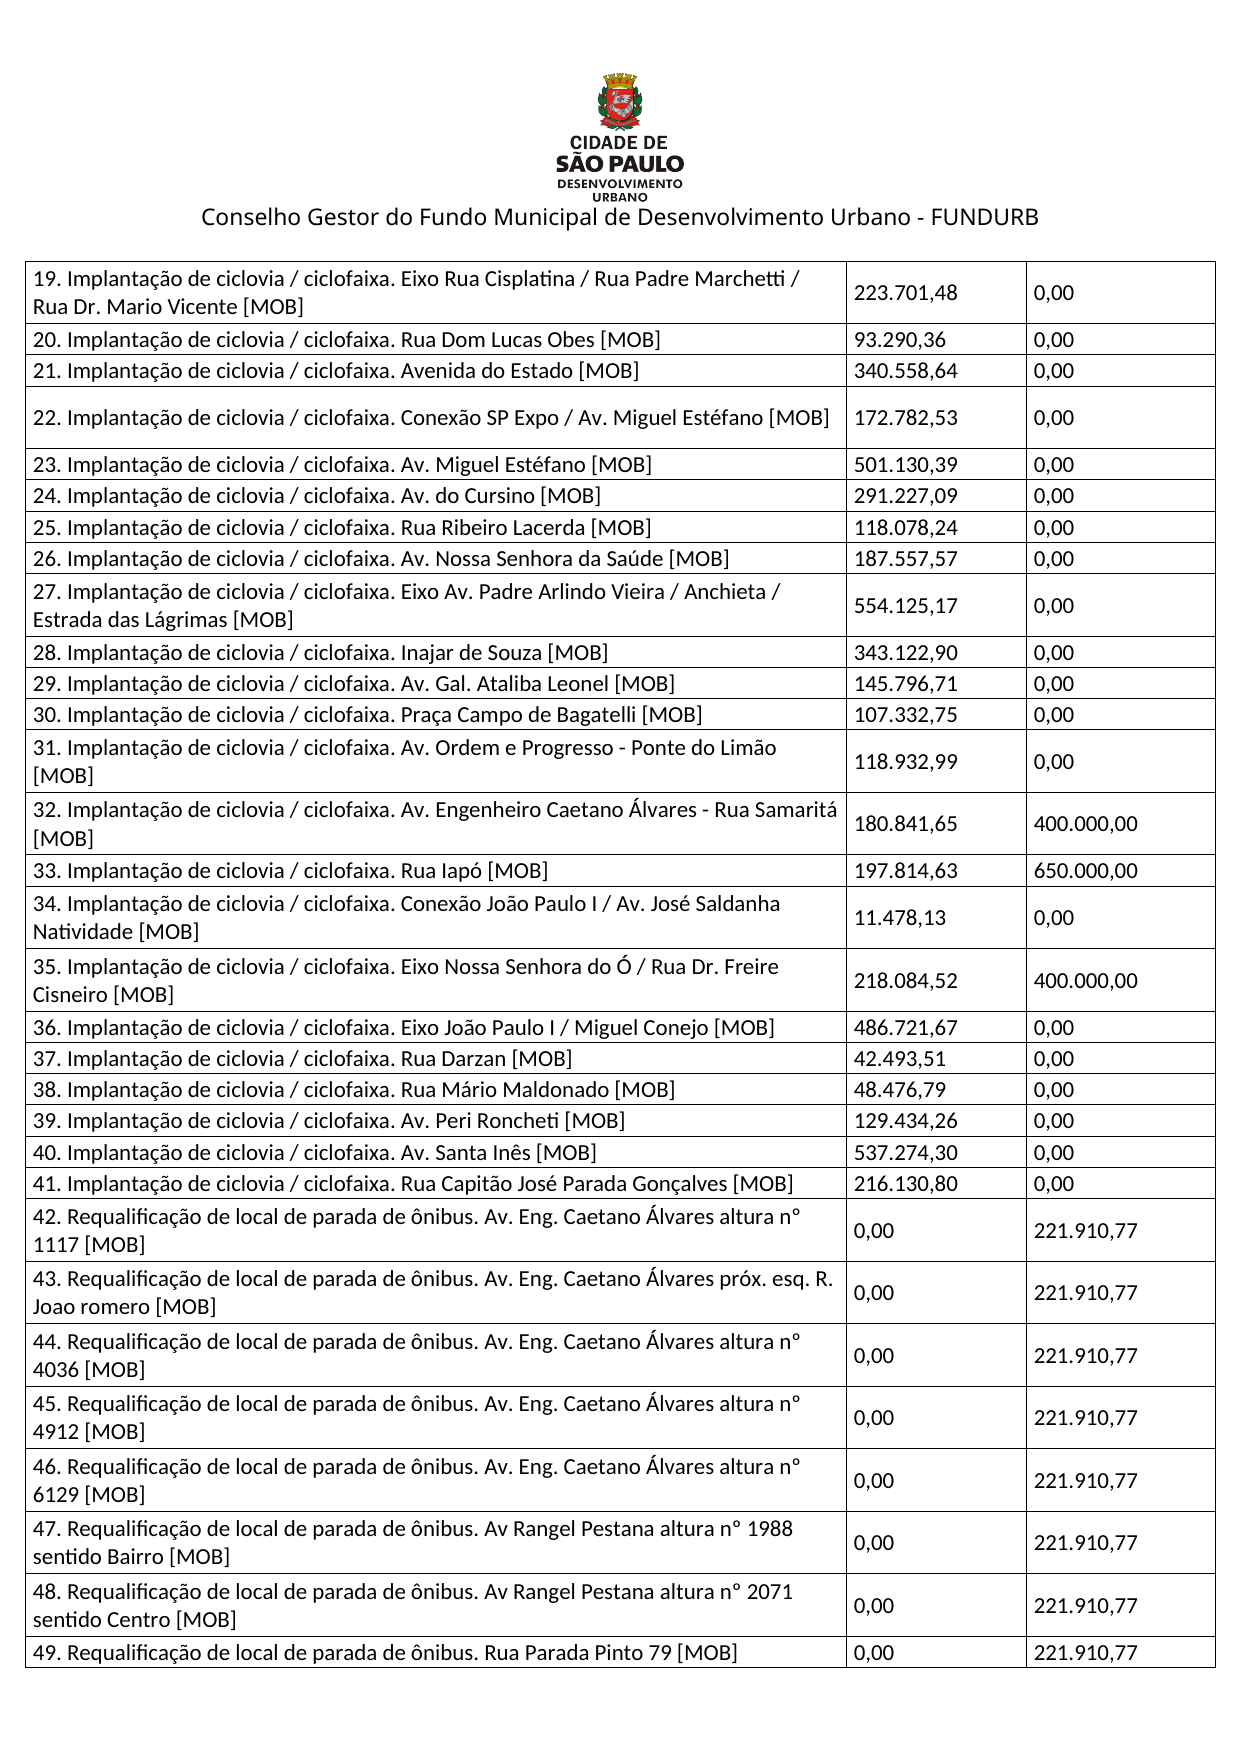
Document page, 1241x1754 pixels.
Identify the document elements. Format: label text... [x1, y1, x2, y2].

table_cell 25. Implantação de ciclovia / ciclofaixa. Rua Ribeiro Lacerda [MOB] [26, 512, 846, 542]
table_cell 0,00 [847, 1574, 1026, 1636]
table_cell 0,00 [1027, 262, 1215, 323]
table_cell 223.701,48 [847, 262, 1026, 323]
table_cell 41. Implantação de ciclovia / ciclofaixa. Rua Capitão José Parada Gonçalves [MOB] [26, 1168, 846, 1198]
table_cell 22. Implantação de ciclovia / ciclofaixa. Conexão SP Expo / Av. Miguel Estéfano [MOB] [26, 387, 846, 448]
table_cell 34. Implantação de ciclovia / ciclofaixa. Conexão João Paulo I / Av. José Saldanha Natividade [MOB] [26, 887, 846, 948]
table_cell 221.910,77 [1027, 1387, 1215, 1448]
table_cell 0,00 [1027, 480, 1215, 511]
table_cell 28. Implantação de ciclovia / ciclofaixa. Inajar de Souza [MOB] [26, 637, 846, 667]
table_cell 49. Requalificação de local de parada de ônibus. Rua Parada Pinto 79 [MOB] [26, 1637, 846, 1667]
table_cell 24. Implantação de ciclovia / ciclofaixa. Av. do Cursino [MOB] [26, 480, 846, 511]
table_cell 221.910,77 [1027, 1324, 1215, 1386]
table_cell 172.782,53 [847, 387, 1026, 448]
table_cell 0,00 [1027, 637, 1215, 667]
table_cell 221.910,77 [1027, 1262, 1215, 1323]
table_cell 0,00 [847, 1387, 1026, 1448]
table_cell 0,00 [1027, 668, 1215, 698]
table_cell 39. Implantação de ciclovia / ciclofaixa. Av. Peri Roncheti [MOB] [26, 1105, 846, 1136]
table_cell 221.910,77 [1027, 1574, 1215, 1636]
table_cell 26. Implantação de ciclovia / ciclofaixa. Av. Nossa Senhora da Saúde [MOB] [26, 543, 846, 573]
table_cell 486.721,67 [847, 1012, 1026, 1042]
table_cell 0,00 [1027, 1105, 1215, 1136]
table_cell 187.557,57 [847, 543, 1026, 573]
table_cell 291.227,09 [847, 480, 1026, 511]
table_cell 0,00 [847, 1512, 1026, 1573]
table_cell 400.000,00 [1027, 793, 1215, 854]
table_cell 45. Requalificação de local de parada de ônibus. Av. Eng. Caetano Álvares altura nº 4912 [MOB] [26, 1387, 846, 1448]
table_cell 47. Requalificação de local de parada de ônibus. Av Rangel Pestana altura nº 1988 sentido Bairro [MOB] [26, 1512, 846, 1573]
table_cell 0,00 [847, 1199, 1026, 1261]
table_cell 0,00 [1027, 449, 1215, 479]
table_cell 0,00 [1027, 1043, 1215, 1073]
table_cell 343.122,90 [847, 637, 1026, 667]
table_cell 42. Requalificação de local de parada de ônibus. Av. Eng. Caetano Álvares altura nº 1117 [MOB] [26, 1199, 846, 1261]
table_cell 40. Implantação de ciclovia / ciclofaixa. Av. Santa Inês [MOB] [26, 1137, 846, 1167]
table_cell 180.841,65 [847, 793, 1026, 854]
table_cell 0,00 [847, 1449, 1026, 1511]
table_cell 0,00 [1027, 1012, 1215, 1042]
table_cell 36. Implantação de ciclovia / ciclofaixa. Eixo João Paulo I / Miguel Conejo [MOB] [26, 1012, 846, 1042]
table_cell 37. Implantação de ciclovia / ciclofaixa. Rua Darzan [MOB] [26, 1043, 846, 1073]
table_cell 501.130,39 [847, 449, 1026, 479]
table_cell 0,00 [1027, 1074, 1215, 1104]
table_cell 145.796,71 [847, 668, 1026, 698]
table_cell 20. Implantação de ciclovia / ciclofaixa. Rua Dom Lucas Obes [MOB] [26, 324, 846, 354]
table_cell 35. Implantação de ciclovia / ciclofaixa. Eixo Nossa Senhora do Ó / Rua Dr. Freire Cisneiro [MOB] [26, 949, 846, 1011]
table_cell 27. Implantação de ciclovia / ciclofaixa. Eixo Av. Padre Arlindo Vieira / Anchieta / Estrada das Lágrimas [MOB] [26, 574, 846, 636]
table_cell 0,00 [847, 1262, 1026, 1323]
table_cell 340.558,64 [847, 355, 1026, 386]
table_cell 93.290,36 [847, 324, 1026, 354]
table_cell 32. Implantação de ciclovia / ciclofaixa. Av. Engenheiro Caetano Álvares - Rua Samaritá [MOB] [26, 793, 846, 854]
table_cell 46. Requalificação de local de parada de ônibus. Av. Eng. Caetano Álvares altura nº 6129 [MOB] [26, 1449, 846, 1511]
table_cell 30. Implantação de ciclovia / ciclofaixa. Praça Campo de Bagatelli [MOB] [26, 699, 846, 729]
table_cell 33. Implantação de ciclovia / ciclofaixa. Rua Iapó [MOB] [26, 855, 846, 886]
table_cell 118.078,24 [847, 512, 1026, 542]
table_cell 218.084,52 [847, 949, 1026, 1011]
table_cell 0,00 [1027, 1137, 1215, 1167]
table_cell 21. Implantação de ciclovia / ciclofaixa. Avenida do Estado [MOB] [26, 355, 846, 386]
table_cell 48. Requalificação de local de parada de ônibus. Av Rangel Pestana altura nº 2071 sentido Centro [MOB] [26, 1574, 846, 1636]
table_cell 221.910,77 [1027, 1199, 1215, 1261]
picture [556, 73, 684, 202]
table_cell 221.910,77 [1027, 1637, 1215, 1667]
table_cell 0,00 [847, 1324, 1026, 1386]
table_cell 537.274,30 [847, 1137, 1026, 1167]
table_cell 216.130,80 [847, 1168, 1026, 1198]
table_cell 38. Implantação de ciclovia / ciclofaixa. Rua Mário Maldonado [MOB] [26, 1074, 846, 1104]
table_cell 400.000,00 [1027, 949, 1215, 1011]
table_cell 42.493,51 [847, 1043, 1026, 1073]
table_cell 0,00 [1027, 1168, 1215, 1198]
table_cell 0,00 [1027, 324, 1215, 354]
table_cell 0,00 [1027, 512, 1215, 542]
table_cell 107.332,75 [847, 699, 1026, 729]
table_cell 11.478,13 [847, 887, 1026, 948]
table_cell 0,00 [1027, 887, 1215, 948]
table_cell 129.434,26 [847, 1105, 1026, 1136]
table_cell 221.910,77 [1027, 1449, 1215, 1511]
table_cell 650.000,00 [1027, 855, 1215, 886]
table_cell 43. Requalificação de local de parada de ônibus. Av. Eng. Caetano Álvares próx. esq. R. Joao romero [MOB] [26, 1262, 846, 1323]
table_cell 23. Implantação de ciclovia / ciclofaixa. Av. Miguel Estéfano [MOB] [26, 449, 846, 479]
table_cell 31. Implantação de ciclovia / ciclofaixa. Av. Ordem e Progresso - Ponte do Limão [MOB] [26, 730, 846, 792]
table_cell 0,00 [1027, 730, 1215, 792]
table_cell 19. Implantação de ciclovia / ciclofaixa. Eixo Rua Cisplatina / Rua Padre Marchetti / Rua Dr. Mario Vicente [MOB] [26, 262, 846, 323]
table_cell 554.125,17 [847, 574, 1026, 636]
table_cell 197.814,63 [847, 855, 1026, 886]
table_cell 221.910,77 [1027, 1512, 1215, 1573]
table_cell 29. Implantação de ciclovia / ciclofaixa. Av. Gal. Ataliba Leonel [MOB] [26, 668, 846, 698]
table_cell 0,00 [1027, 355, 1215, 386]
table_cell 48.476,79 [847, 1074, 1026, 1104]
table_cell 118.932,99 [847, 730, 1026, 792]
table_cell 0,00 [847, 1637, 1026, 1667]
table_cell 0,00 [1027, 574, 1215, 636]
table_cell 44. Requalificação de local de parada de ônibus. Av. Eng. Caetano Álvares altura nº 4036 [MOB] [26, 1324, 846, 1386]
table_cell 0,00 [1027, 543, 1215, 573]
table_cell 0,00 [1027, 699, 1215, 729]
table_cell 0,00 [1027, 387, 1215, 448]
